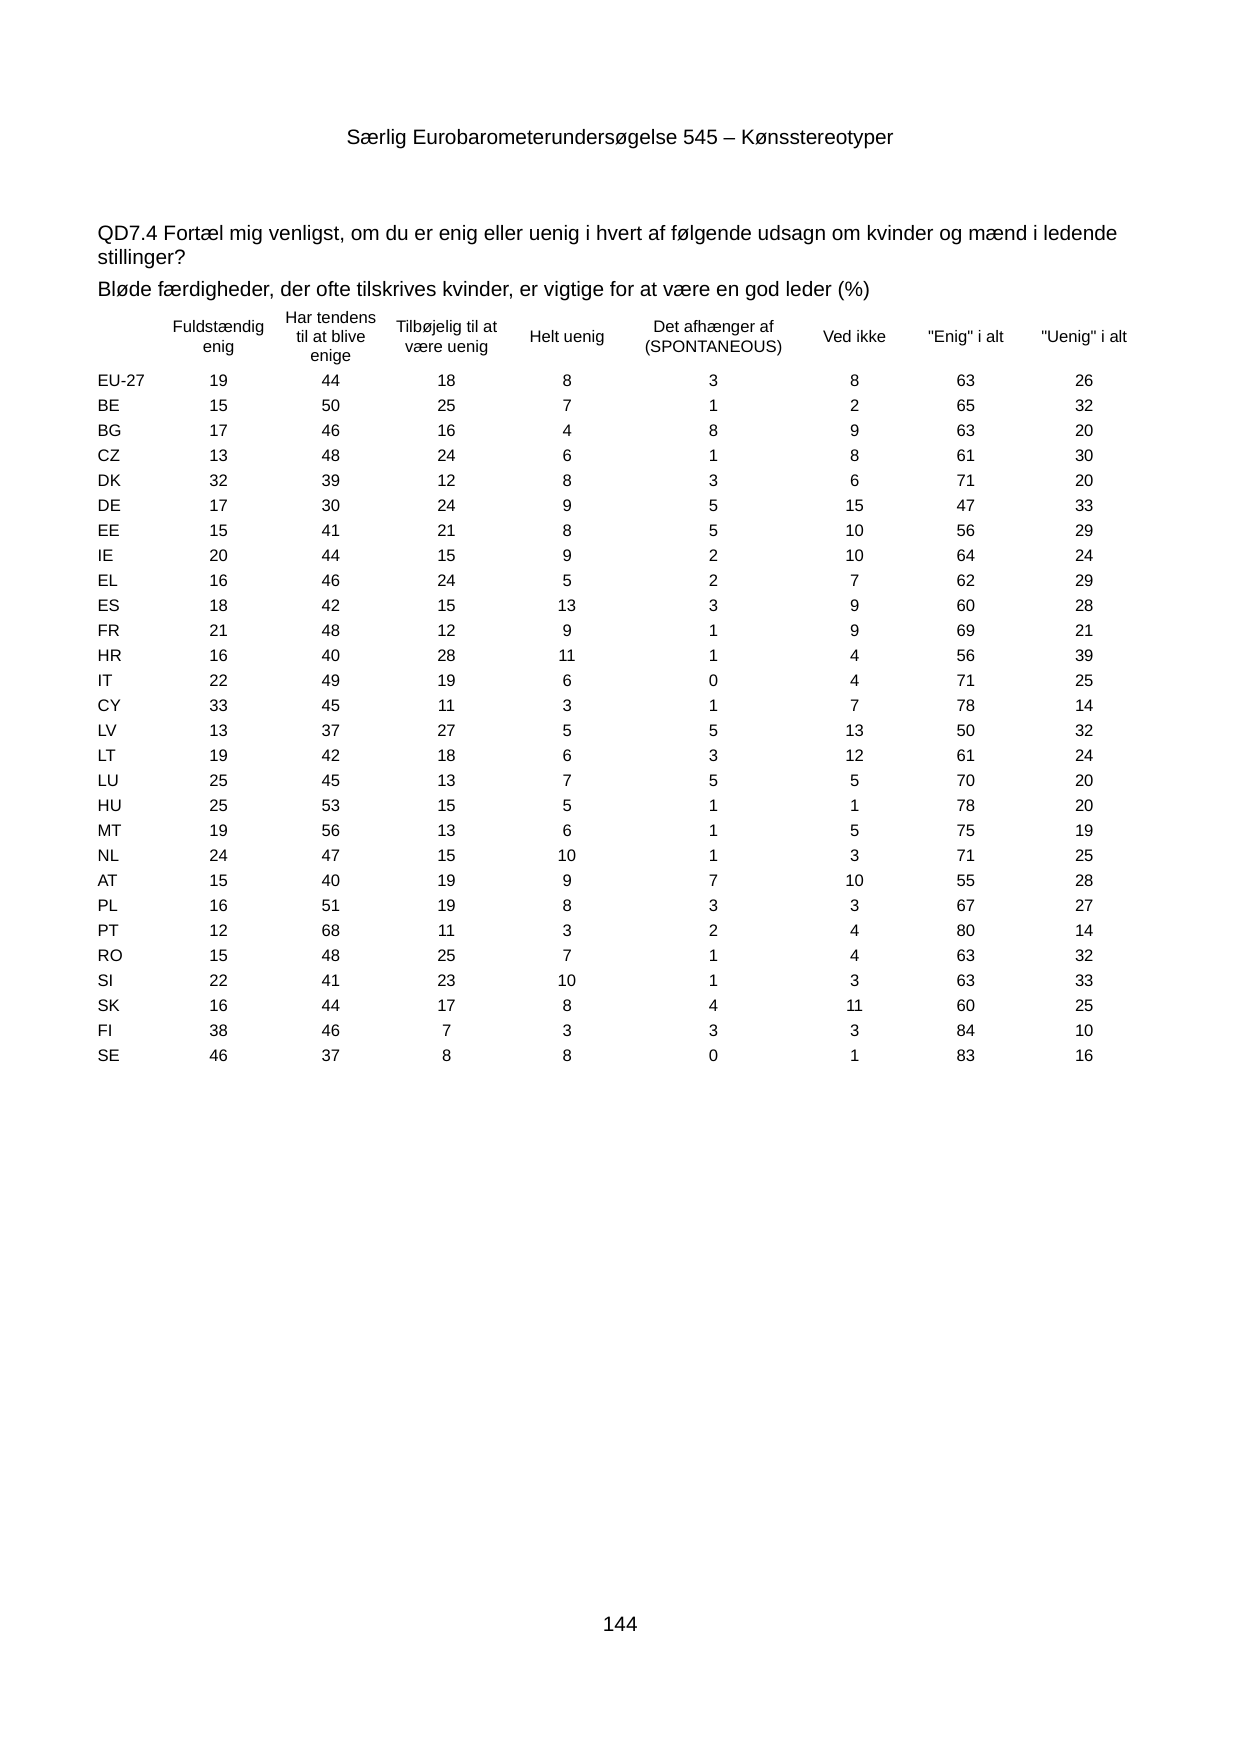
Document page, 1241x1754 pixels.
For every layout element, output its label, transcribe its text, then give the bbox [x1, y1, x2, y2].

table_cell 28 [1022, 593, 1146, 618]
table_cell 15 [386, 593, 507, 618]
table_cell 40 [275, 643, 386, 668]
table_cell 9 [507, 543, 627, 568]
table_cell 25 [162, 768, 275, 793]
table_cell 46 [275, 1018, 386, 1043]
table_cell 18 [386, 743, 507, 768]
table_cell 48 [275, 943, 386, 968]
table_cell 0 [627, 668, 800, 693]
table_cell 37 [275, 1043, 386, 1068]
table_cell 23 [386, 968, 507, 993]
table_cell 6 [800, 468, 909, 493]
table_cell 5 [627, 768, 800, 793]
table_cell 56 [275, 818, 386, 843]
table_cell 63 [909, 368, 1022, 393]
table_cell 0 [627, 1043, 800, 1068]
table_cell 14 [1022, 693, 1146, 718]
table_cell 38 [162, 1018, 275, 1043]
table_cell 3 [800, 843, 909, 868]
table_cell 21 [1022, 618, 1146, 643]
table_cell 9 [507, 493, 627, 518]
table_cell AT [95, 868, 162, 893]
table_cell 15 [386, 843, 507, 868]
table_cell 7 [507, 393, 627, 418]
table_cell 71 [909, 468, 1022, 493]
table_header QD7.4 Fortæl mig venligst, om du er enig eller uenig i hvert af følgende udsagn om kvinder og mænd i ledende stillinger? [95, 217, 1146, 272]
table_cell 30 [1022, 443, 1146, 468]
table_cell 25 [386, 393, 507, 418]
table_cell Fuldstændig enig [162, 305, 275, 368]
table_cell 25 [1022, 993, 1146, 1018]
table_cell 9 [800, 593, 909, 618]
table_cell 20 [1022, 468, 1146, 493]
table_cell 10 [507, 968, 627, 993]
table_cell 53 [275, 793, 386, 818]
table_cell 3 [627, 593, 800, 618]
table_cell 1 [627, 618, 800, 643]
table_cell 18 [386, 368, 507, 393]
table_cell 44 [275, 543, 386, 568]
table_cell 25 [1022, 843, 1146, 868]
table_cell 10 [800, 518, 909, 543]
table_cell 15 [162, 393, 275, 418]
table_cell EU-27 [95, 368, 162, 393]
table_cell 33 [1022, 968, 1146, 993]
table_cell 13 [507, 593, 627, 618]
table_cell CY [95, 693, 162, 718]
table_cell 13 [162, 718, 275, 743]
table_cell 1 [627, 943, 800, 968]
table_cell 24 [162, 843, 275, 868]
table_cell 2 [800, 393, 909, 418]
table_cell 41 [275, 968, 386, 993]
table_cell 7 [800, 693, 909, 718]
table_cell 80 [909, 918, 1022, 943]
table_cell 67 [909, 893, 1022, 918]
table_cell 69 [909, 618, 1022, 643]
table_cell 8 [507, 368, 627, 393]
table_cell PL [95, 893, 162, 918]
table_cell 19 [386, 668, 507, 693]
table_cell LU [95, 768, 162, 793]
table_cell 25 [162, 793, 275, 818]
table_cell 7 [386, 1018, 507, 1043]
table_cell 15 [386, 543, 507, 568]
table_cell 7 [627, 868, 800, 893]
table_cell 48 [275, 618, 386, 643]
table_cell 20 [1022, 768, 1146, 793]
table_cell 61 [909, 443, 1022, 468]
table_cell EL [95, 568, 162, 593]
table_cell 50 [909, 718, 1022, 743]
table_cell 44 [275, 993, 386, 1018]
table_cell 16 [1022, 1043, 1146, 1068]
table_cell 47 [275, 843, 386, 868]
table_cell 8 [800, 443, 909, 468]
table_cell 48 [275, 443, 386, 468]
table_cell 1 [627, 393, 800, 418]
table_cell 63 [909, 968, 1022, 993]
table_cell 1 [627, 643, 800, 668]
table_cell 60 [909, 993, 1022, 1018]
table_cell 28 [1022, 868, 1146, 893]
table_cell ES [95, 593, 162, 618]
table_cell 8 [507, 1043, 627, 1068]
table_cell 24 [386, 493, 507, 518]
table_cell 9 [800, 618, 909, 643]
table_cell 32 [162, 468, 275, 493]
table_cell 8 [507, 993, 627, 1018]
table_cell 13 [162, 443, 275, 468]
table_cell 39 [275, 468, 386, 493]
table_cell 8 [507, 468, 627, 493]
table_cell 56 [909, 518, 1022, 543]
table_cell 3 [627, 893, 800, 918]
table_cell 46 [275, 418, 386, 443]
table_cell 5 [507, 568, 627, 593]
table_cell 13 [386, 818, 507, 843]
table_cell 1 [627, 968, 800, 993]
table_cell 6 [507, 668, 627, 693]
table_cell 6 [507, 443, 627, 468]
table_cell 19 [1022, 818, 1146, 843]
table_cell DK [95, 468, 162, 493]
table_cell 49 [275, 668, 386, 693]
table_cell 83 [909, 1043, 1022, 1068]
table_cell 1 [800, 793, 909, 818]
table_cell 63 [909, 418, 1022, 443]
table_cell [95, 305, 162, 368]
table_cell 5 [507, 718, 627, 743]
table_cell 64 [909, 543, 1022, 568]
table_cell 32 [1022, 393, 1146, 418]
table_cell 45 [275, 693, 386, 718]
table_cell "Uenig" i alt [1022, 305, 1146, 368]
table_cell 12 [162, 918, 275, 943]
table_cell 19 [386, 893, 507, 918]
table_cell 65 [909, 393, 1022, 418]
table_cell 5 [800, 818, 909, 843]
table_cell Har tendens til at blive enige [275, 305, 386, 368]
table_cell 3 [507, 1018, 627, 1043]
table_cell FR [95, 618, 162, 643]
table_cell SI [95, 968, 162, 993]
table_cell 5 [627, 718, 800, 743]
table_cell 16 [162, 993, 275, 1018]
table_cell 3 [627, 368, 800, 393]
table_cell 62 [909, 568, 1022, 593]
table_cell Tilbøjelig til at være uenig [386, 305, 507, 368]
table_cell 19 [386, 868, 507, 893]
table_cell MT [95, 818, 162, 843]
table_cell 8 [386, 1043, 507, 1068]
table_cell 70 [909, 768, 1022, 793]
table_cell 42 [275, 593, 386, 618]
table_cell 16 [386, 418, 507, 443]
table_cell 29 [1022, 568, 1146, 593]
table_cell 21 [386, 518, 507, 543]
table_cell 10 [1022, 1018, 1146, 1043]
table_cell 46 [162, 1043, 275, 1068]
table_cell 39 [1022, 643, 1146, 668]
table_cell 2 [627, 568, 800, 593]
table_cell 3 [800, 968, 909, 993]
table_cell 10 [507, 843, 627, 868]
table_cell 16 [162, 568, 275, 593]
table_cell 20 [1022, 418, 1146, 443]
table_cell 24 [1022, 543, 1146, 568]
table_cell 7 [800, 568, 909, 593]
table_cell 26 [1022, 368, 1146, 393]
table_cell 20 [162, 543, 275, 568]
table_cell 11 [800, 993, 909, 1018]
table_cell 2 [627, 543, 800, 568]
table_cell 1 [800, 1043, 909, 1068]
table_cell 45 [275, 768, 386, 793]
table_cell 24 [386, 568, 507, 593]
table_cell 10 [800, 868, 909, 893]
table_cell 14 [1022, 918, 1146, 943]
table_cell 3 [627, 743, 800, 768]
table_cell 3 [627, 1018, 800, 1043]
table_cell 1 [627, 843, 800, 868]
table_cell 61 [909, 743, 1022, 768]
table_cell 27 [1022, 893, 1146, 918]
table_cell 15 [386, 793, 507, 818]
table_cell 18 [162, 593, 275, 618]
table_cell 22 [162, 968, 275, 993]
table_cell 33 [162, 693, 275, 718]
table_cell 44 [275, 368, 386, 393]
table_cell 6 [507, 818, 627, 843]
table_cell "Enig" i alt [909, 305, 1022, 368]
table_cell 17 [162, 418, 275, 443]
table_cell 16 [162, 643, 275, 668]
table_cell 78 [909, 793, 1022, 818]
table_cell 12 [386, 618, 507, 643]
table_cell 5 [627, 518, 800, 543]
table_cell 55 [909, 868, 1022, 893]
table_cell 8 [507, 893, 627, 918]
table_cell 25 [1022, 668, 1146, 693]
table_cell 4 [800, 643, 909, 668]
table_cell 13 [800, 718, 909, 743]
table_cell 15 [162, 518, 275, 543]
table_cell 5 [507, 793, 627, 818]
table_cell 5 [800, 768, 909, 793]
table_cell 47 [909, 493, 1022, 518]
table_cell RO [95, 943, 162, 968]
table_cell 21 [162, 618, 275, 643]
table_cell 16 [162, 893, 275, 918]
table_cell 3 [507, 918, 627, 943]
table_cell 51 [275, 893, 386, 918]
table_cell 71 [909, 668, 1022, 693]
table_cell 27 [386, 718, 507, 743]
table_cell NL [95, 843, 162, 868]
table_cell 60 [909, 593, 1022, 618]
table_cell 50 [275, 393, 386, 418]
table_cell 63 [909, 943, 1022, 968]
table_cell 11 [386, 693, 507, 718]
table_cell 41 [275, 518, 386, 543]
table_cell 1 [627, 443, 800, 468]
table_cell 15 [162, 943, 275, 968]
table_cell 24 [1022, 743, 1146, 768]
table_cell 22 [162, 668, 275, 693]
table_cell 9 [800, 418, 909, 443]
table_cell 84 [909, 1018, 1022, 1043]
table_cell 15 [162, 868, 275, 893]
table_cell 8 [507, 518, 627, 543]
table_cell 3 [800, 1018, 909, 1043]
table_cell 32 [1022, 718, 1146, 743]
table_cell 1 [627, 693, 800, 718]
table_cell 4 [800, 668, 909, 693]
table_cell CZ [95, 443, 162, 468]
table_cell 56 [909, 643, 1022, 668]
table_cell SK [95, 993, 162, 1018]
table_cell SE [95, 1043, 162, 1068]
table_cell 4 [627, 993, 800, 1018]
table_cell 30 [275, 493, 386, 518]
table_cell 3 [800, 893, 909, 918]
table_cell 68 [275, 918, 386, 943]
table_cell 5 [627, 493, 800, 518]
table_cell 9 [507, 868, 627, 893]
table_cell IT [95, 668, 162, 693]
table_cell 40 [275, 868, 386, 893]
table_cell 13 [386, 768, 507, 793]
table_cell 11 [386, 918, 507, 943]
table_cell IE [95, 543, 162, 568]
table_cell 7 [507, 768, 627, 793]
table_cell 19 [162, 743, 275, 768]
table_cell Helt uenig [507, 305, 627, 368]
table_cell 32 [1022, 943, 1146, 968]
table_cell 3 [627, 468, 800, 493]
table_cell 1 [627, 793, 800, 818]
table_cell HR [95, 643, 162, 668]
table_cell 78 [909, 693, 1022, 718]
table_cell Ved ikke [800, 305, 909, 368]
table_cell FI [95, 1018, 162, 1043]
table_cell 1 [627, 818, 800, 843]
table_cell HU [95, 793, 162, 818]
table_cell 71 [909, 843, 1022, 868]
table_cell 8 [627, 418, 800, 443]
table_cell 29 [1022, 518, 1146, 543]
table_cell 17 [162, 493, 275, 518]
table_cell 28 [386, 643, 507, 668]
table_cell LT [95, 743, 162, 768]
table_cell 12 [800, 743, 909, 768]
table_cell 25 [386, 943, 507, 968]
table_cell 75 [909, 818, 1022, 843]
table_cell EE [95, 518, 162, 543]
table_cell 42 [275, 743, 386, 768]
table_cell Bløde færdigheder, der ofte tilskrives kvinder, er vigtige for at være en god leder (%) [95, 273, 1146, 305]
table_cell 2 [627, 918, 800, 943]
table_cell 10 [800, 543, 909, 568]
table_cell 37 [275, 718, 386, 743]
table_cell DE [95, 493, 162, 518]
table_cell 15 [800, 493, 909, 518]
table_cell 33 [1022, 493, 1146, 518]
table_cell 4 [507, 418, 627, 443]
table_cell 17 [386, 993, 507, 1018]
table_cell LV [95, 718, 162, 743]
table_cell 7 [507, 943, 627, 968]
table_cell 6 [507, 743, 627, 768]
table_cell Det afhænger af (SPONTANEOUS) [627, 305, 800, 368]
table_cell 8 [800, 368, 909, 393]
table_cell BE [95, 393, 162, 418]
table_cell 4 [800, 943, 909, 968]
table_cell 24 [386, 443, 507, 468]
table_cell 46 [275, 568, 386, 593]
table_cell BG [95, 418, 162, 443]
table_cell PT [95, 918, 162, 943]
table_cell 3 [507, 693, 627, 718]
table_cell 12 [386, 468, 507, 493]
table_cell 19 [162, 818, 275, 843]
table_cell 4 [800, 918, 909, 943]
table_cell 19 [162, 368, 275, 393]
table_cell 9 [507, 618, 627, 643]
table_cell 11 [507, 643, 627, 668]
table_cell 20 [1022, 793, 1146, 818]
